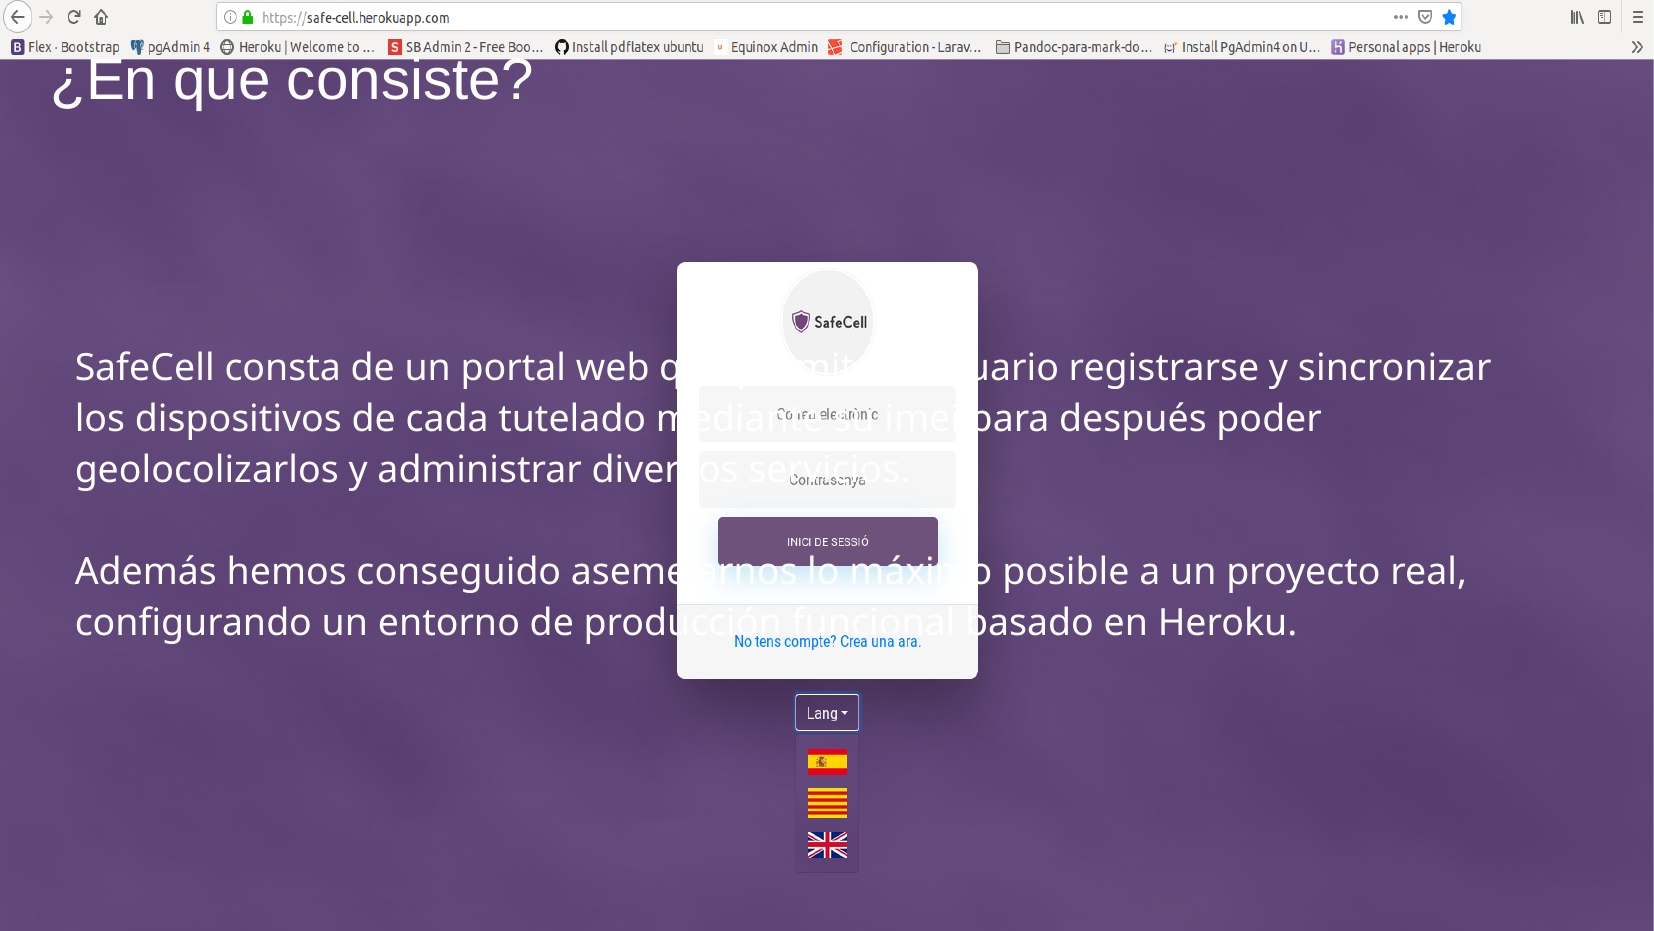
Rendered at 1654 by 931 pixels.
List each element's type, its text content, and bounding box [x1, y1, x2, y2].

subtitle [90, 166, 1576, 856]
title ¿En que consiste? [30, 13, 556, 145]
text_box SafeCell consta de un portal web que permite al usuario registrarse y sincronizar los dispositivos de cada tutelado mediante su imei para después poder geolocolizarlos y administrar diversos servicios. Además hemos conseguido asemejarnos lo máximo posible a un proyecto real, configurando un entorno de producción funcional basado en Heroku. [60, 332, 1561, 871]
picture [0, 0, 1654, 931]
